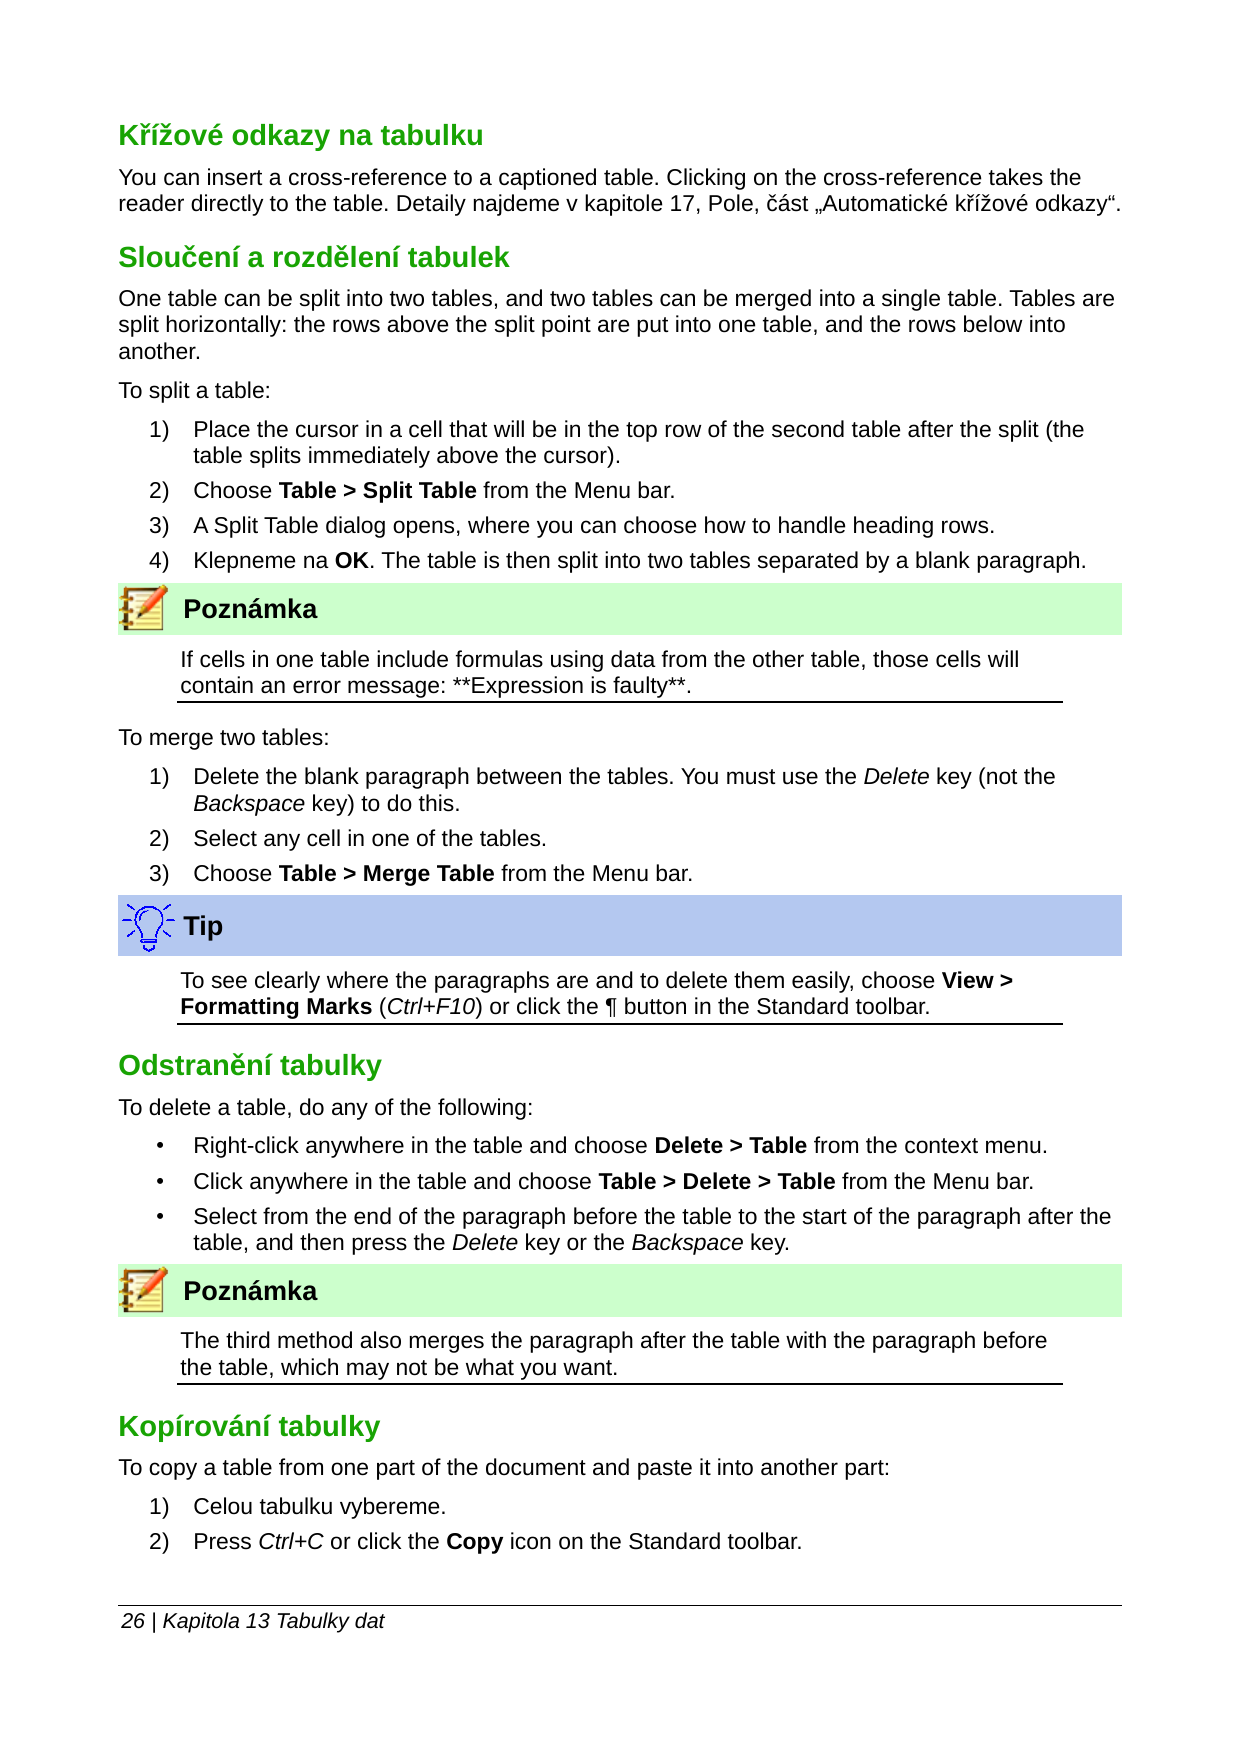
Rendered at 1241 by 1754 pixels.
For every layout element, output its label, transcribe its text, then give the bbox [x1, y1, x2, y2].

subtitle Křížové odkazy na tabulku [118, 118, 1122, 152]
list Place the cursor in a cell that will be in the top row of the second table after the split (the table splits immediately above the cursor). [169, 416, 1122, 468]
list Choose Table > Split Table from the Menu bar. [169, 477, 1122, 503]
picture [119, 583, 170, 634]
subtitle Poznámka [118, 583, 1122, 635]
list To copy a table from one part of the document and paste it into another part: [118, 1454, 1122, 1480]
text The third method also merges the paragraph after the table with the paragraph before the table, which may not be what you want. [177, 1324, 1063, 1383]
subtitle Tip [118, 895, 1122, 956]
list Click anywhere in the table and choose Table > Delete > Table from the Menu bar. [156, 1168, 1122, 1194]
list Right-click anywhere in the table and choose Delete > Table from the context menu. [156, 1132, 1122, 1159]
text One table can be split into two tables, and two tables can be merged into a single table. Tables are split horizontally: the rows above the split point are put into one table, and the rows below into another. [118, 285, 1122, 364]
list Press Ctrl+C or click the Copy icon on the Standard toolbar. [169, 1528, 1122, 1554]
list Select from the end of the paragraph before the table to the start of the paragraph after the table, and then press the Delete key or the Backspace key. [156, 1203, 1122, 1256]
list You can insert a cross‑reference to a captioned table. Clicking on the cross-reference takes the reader directly to the table. Detaily najdeme v kapitole 17, Pole, část „Automatické křížové odkazy“. [118, 163, 1122, 216]
subtitle Poznámka [118, 1264, 1122, 1317]
list Choose Table > Merge Table from the Menu bar. [169, 860, 1122, 886]
text To see clearly where the paragraphs are and to delete them easily, choose View > Formatting Marks (Ctrl+F10) or click the ¶ button in the Standard toolbar. [177, 964, 1063, 1023]
picture [119, 1265, 170, 1316]
subtitle Odstranění tabulky [118, 1048, 1122, 1082]
picture [119, 896, 179, 956]
text If cells in one table include formulas using data from the other table, those cells will contain an error message: **Expression is faulty**. [177, 642, 1063, 701]
list Select any cell in one of the tables. [169, 825, 1122, 851]
list To split a table: [118, 377, 1122, 403]
list Celou tabulku vybereme. [169, 1493, 1122, 1519]
list A Split Table dialog opens, where you can choose how to handle heading rows. [169, 512, 1122, 539]
list To merge two tables: [118, 724, 1122, 751]
subtitle Sloučení a rozdělení tabulek [118, 240, 1122, 273]
subtitle Kopírování tabulky [118, 1409, 1122, 1442]
list To delete a table, do any of the following: [118, 1094, 1122, 1120]
list Klepneme na OK. The table is then split into two tables separated by a blank paragraph. [169, 547, 1122, 574]
list Delete the blank paragraph between the tables. You must use the Delete key (not the Backspace key) to do this. [169, 763, 1122, 816]
